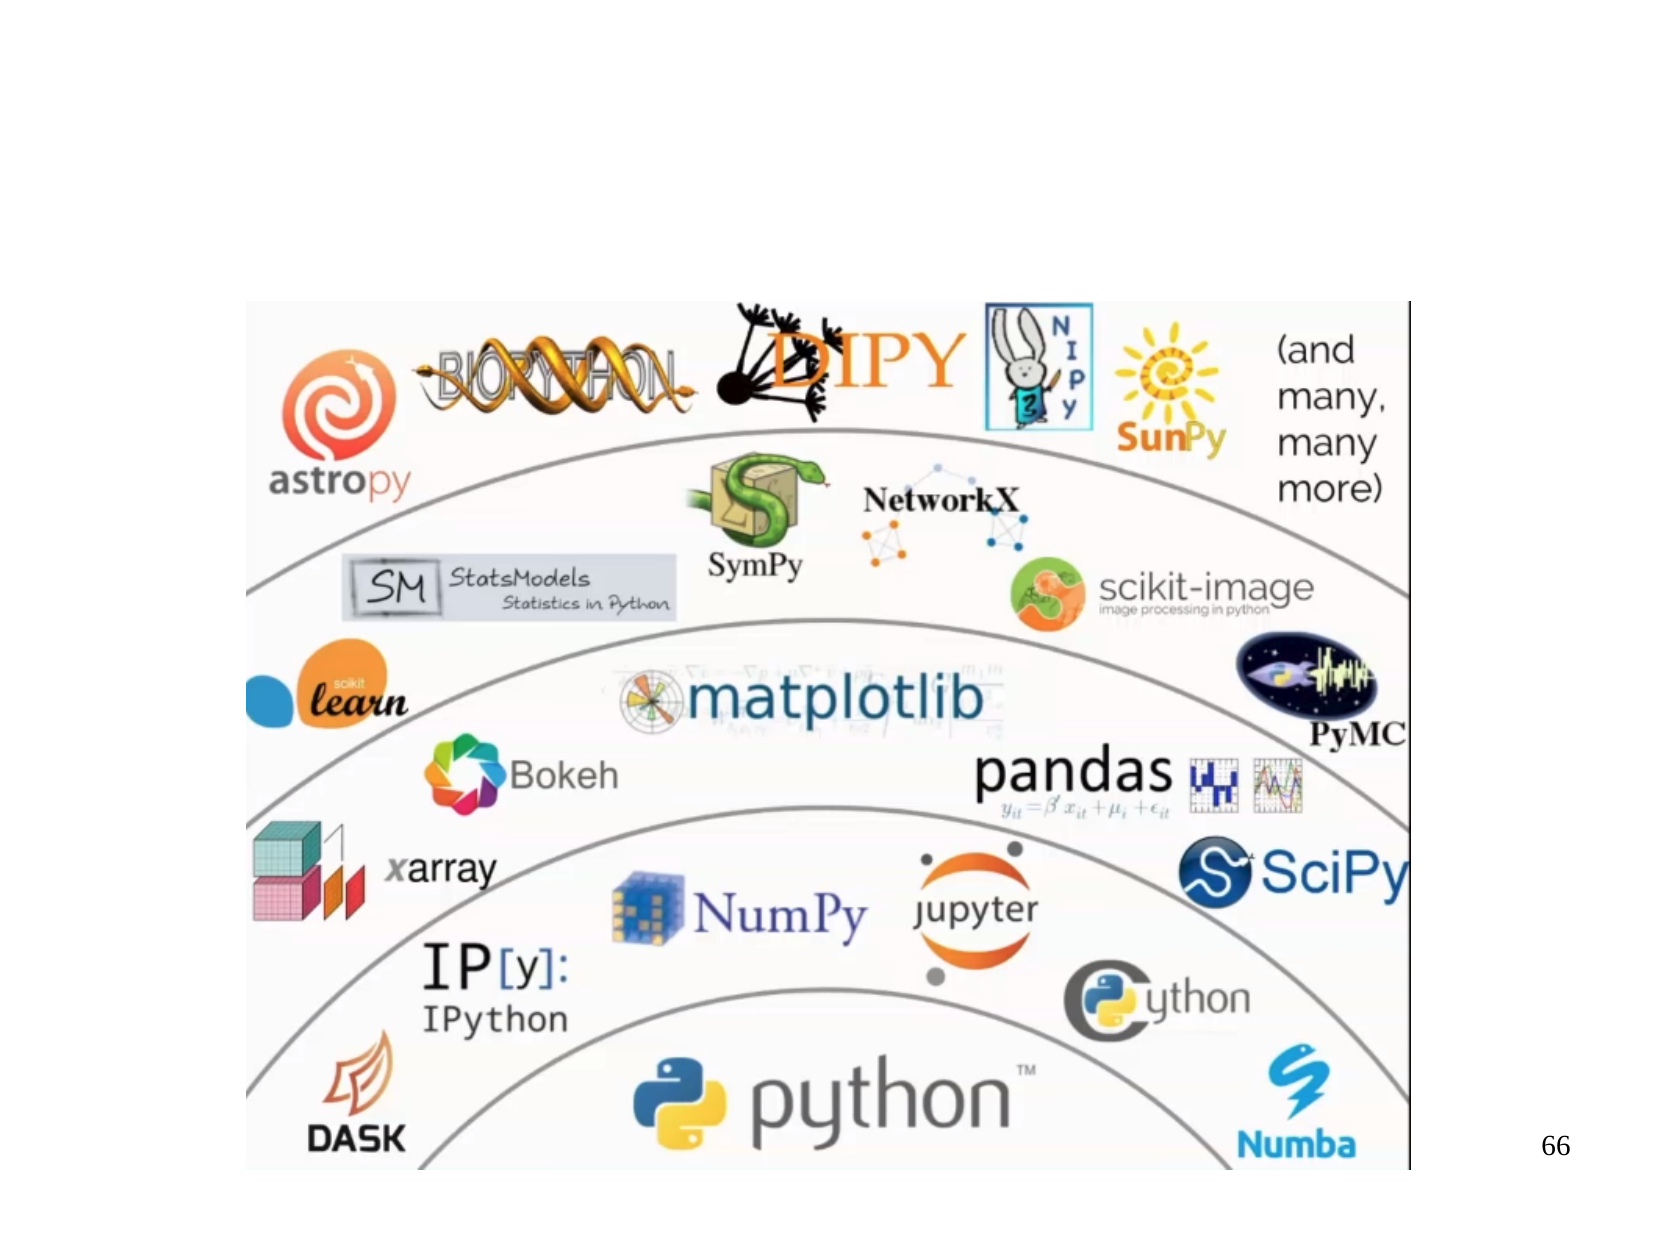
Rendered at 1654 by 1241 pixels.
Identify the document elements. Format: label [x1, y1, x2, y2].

picture [246, 301, 1411, 1171]
